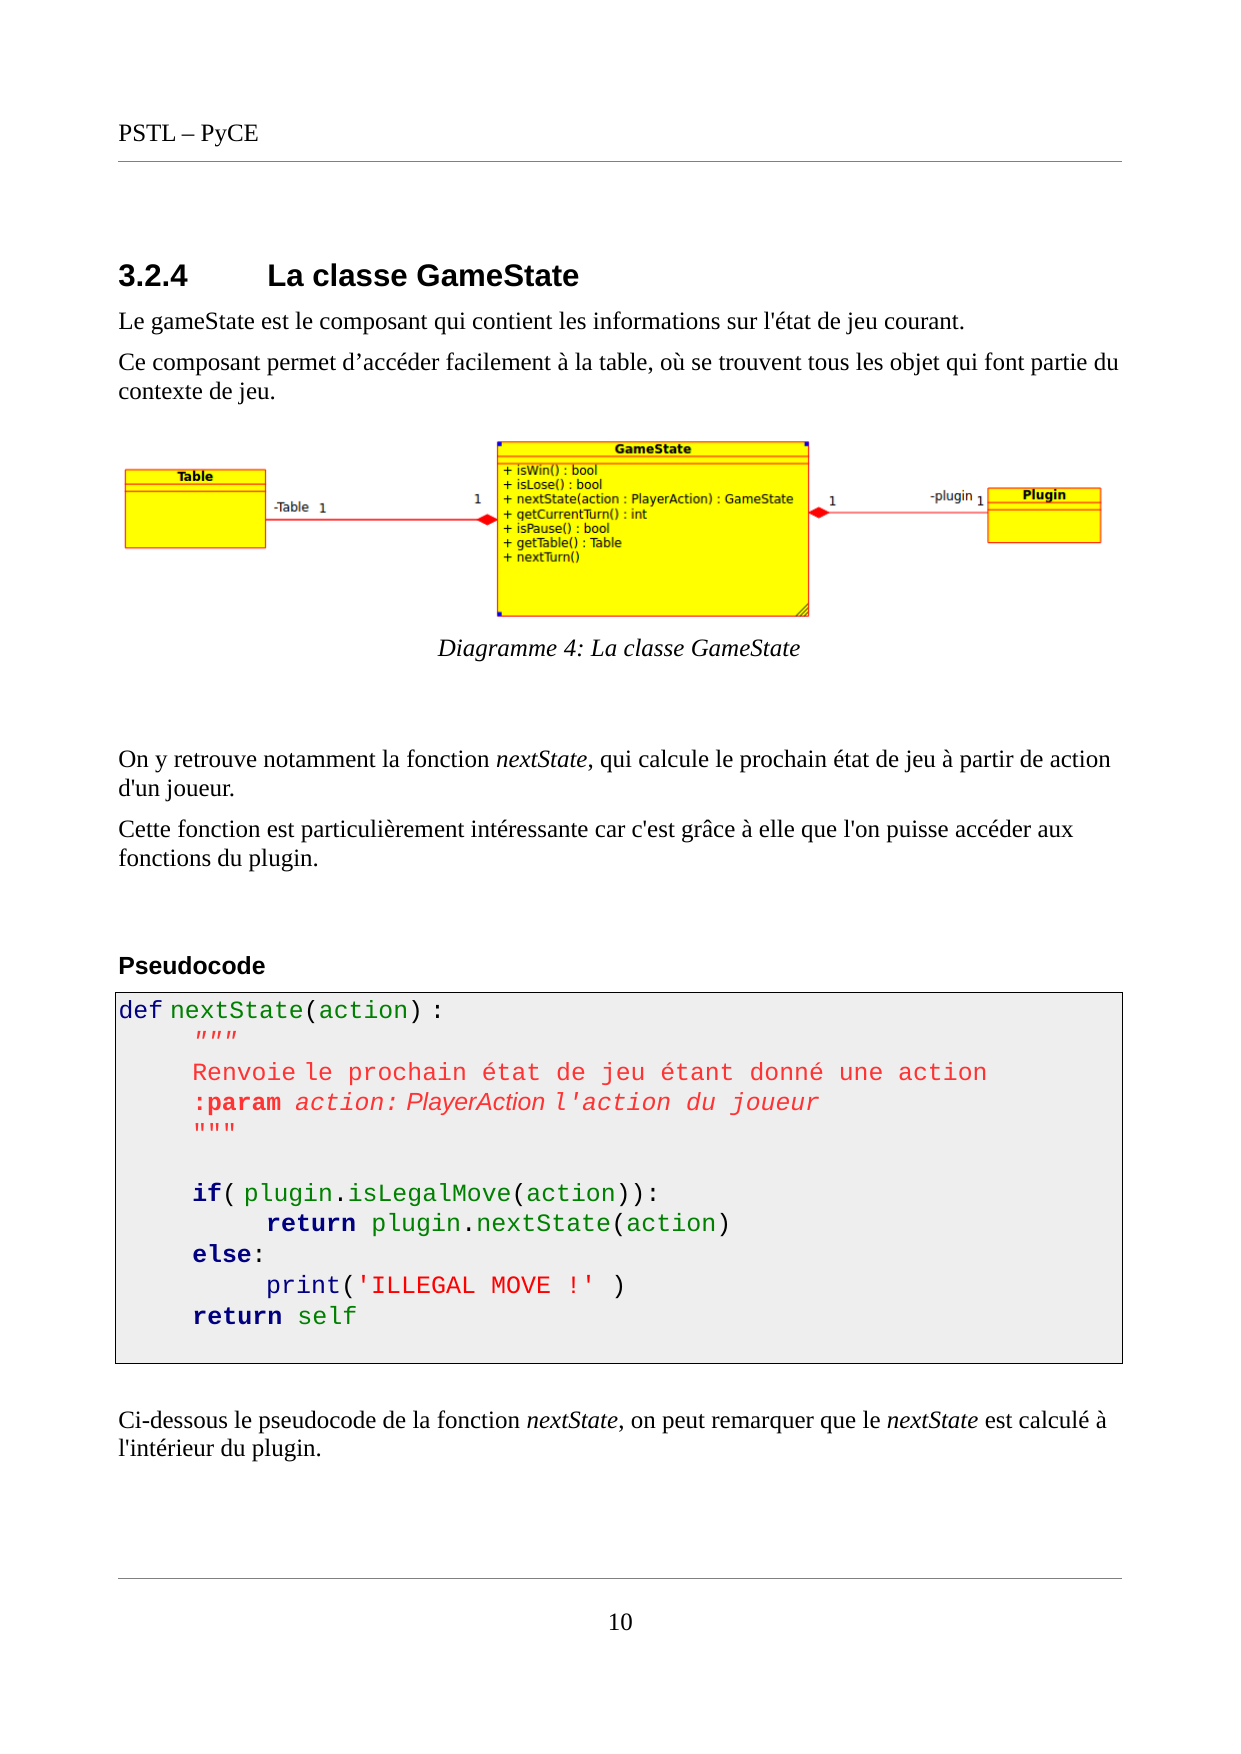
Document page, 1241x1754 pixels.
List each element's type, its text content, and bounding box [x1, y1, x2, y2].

text Diagramme 4: La classe GameState [118, 634, 1122, 662]
text return self [116, 1298, 1122, 1329]
text Ci-dessous le pseudocode de la fonction nextState, on peut remarquer que le nextState est calculé à l'intérieur du plugin. [118, 1405, 1122, 1462]
text """ [116, 1023, 1122, 1053]
text else: [116, 1236, 1122, 1267]
text Cette fonction est particulièrement intéressante car c'est grâce à elle que l'on puisse accéder aux fonctions du plugin. [118, 814, 1122, 872]
text def nextState(action) : [116, 993, 1122, 1023]
text return plugin.nextState(action) [116, 1205, 1122, 1236]
text """ [116, 1115, 1122, 1146]
picture [118, 432, 1123, 634]
subtitle Pseudocode [118, 951, 1122, 979]
text :param action: PlayerAction l'action du joueur [116, 1084, 1122, 1115]
subtitle La classe GameState [118, 257, 1122, 293]
text if( plugin.isLegalMove(action)): [116, 1174, 1122, 1205]
text Renvoie le prochain état de jeu étant donné une action [116, 1053, 1122, 1084]
text print('ILLEGAL MOVE !' ) [116, 1267, 1122, 1298]
text Le gameState est le composant qui contient les informations sur l'état de jeu courant. [118, 306, 1122, 334]
text On y retrouve notamment la fonction nextState, qui calcule le prochain état de jeu à partir de action d'un joueur. [118, 744, 1122, 802]
text Ce composant permet d’accéder facilement à la table, où se trouvent tous les objet qui font partie du contexte de jeu. [118, 347, 1122, 404]
